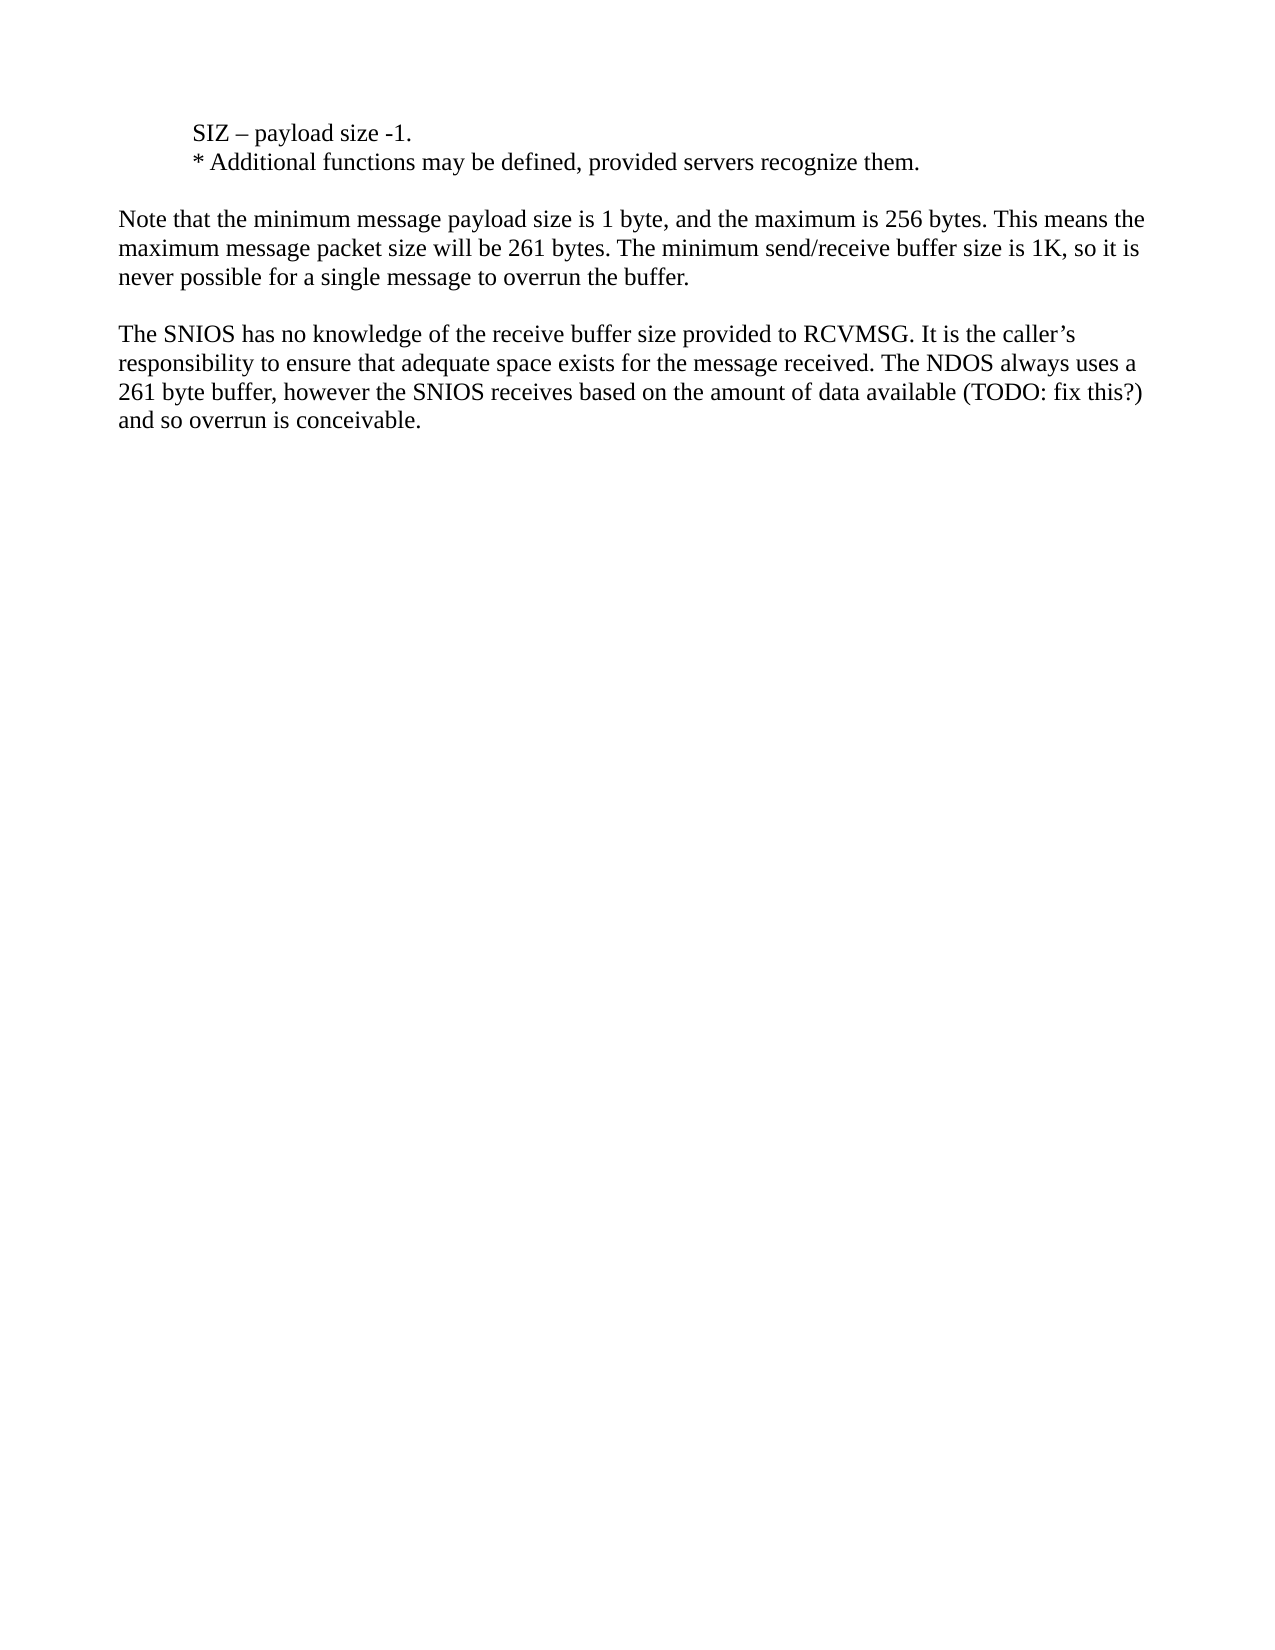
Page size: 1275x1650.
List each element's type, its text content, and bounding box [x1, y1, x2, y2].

text Note that the minimum message payload size is 1 byte, and the maximum is 256 bytes. This means the maximum message packet size will be 261 bytes. The minimum send/receive buffer size is 1K, so it is never possible for a single message to overrun the buffer. [118, 204, 1157, 291]
text * Additional functions may be defined, provided servers recognize them. [192, 147, 1157, 176]
text The SNIOS has no knowledge of the receive buffer size provided to RCVMSG. It is the caller’s responsibility to ensure that adequate space exists for the message received. The NDOS always uses a 261 byte buffer, however the SNIOS receives based on the amount of data available (TODO: fix this?) and so overrun is conceivable. [118, 319, 1157, 434]
text SIZ – payload size -1. [192, 118, 1157, 147]
